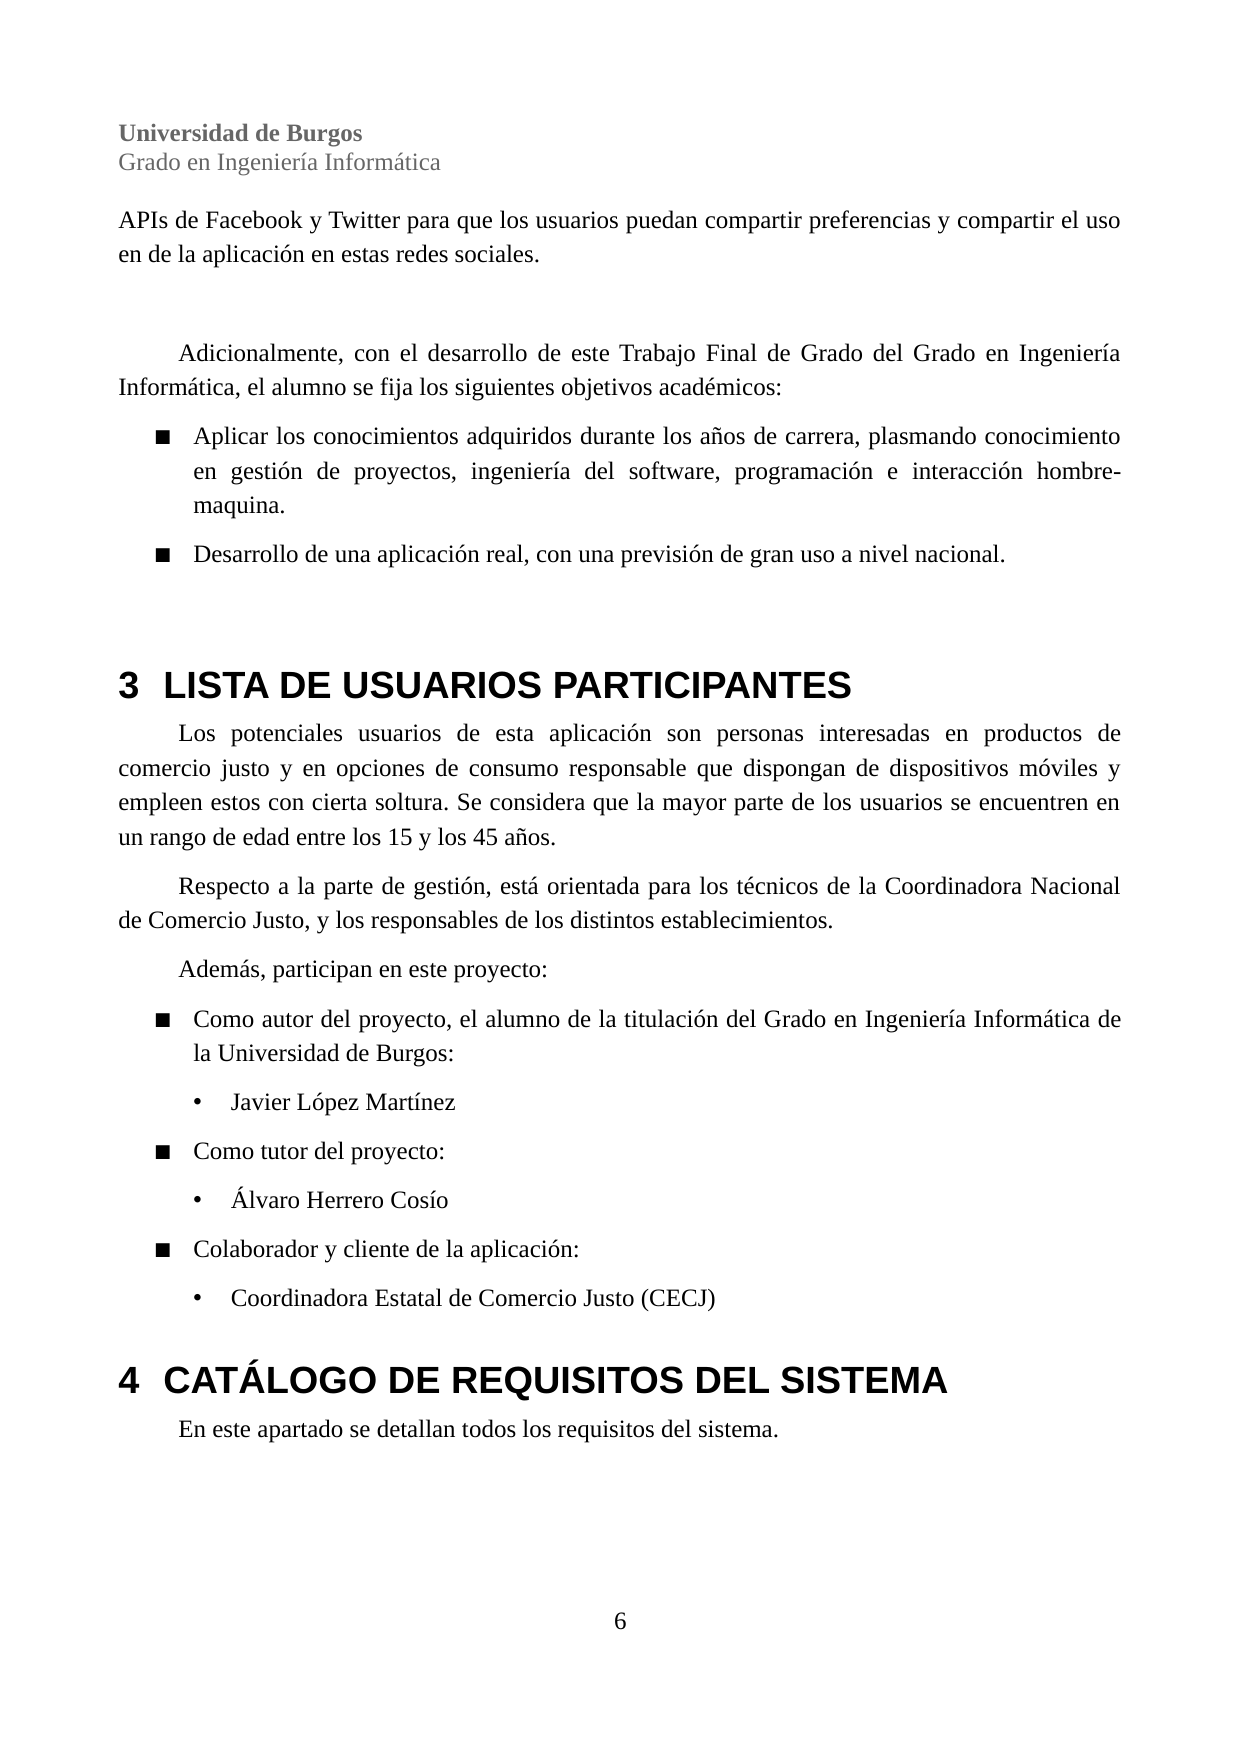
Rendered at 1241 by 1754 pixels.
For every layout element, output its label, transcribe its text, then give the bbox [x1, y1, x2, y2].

text APIs de Facebook y Twitter para que los usuarios puedan compartir preferencias y compartir el uso en de la aplicación en estas redes sociales. [118, 205, 1122, 268]
list Álvaro Herrero Cosío [193, 1185, 1122, 1214]
list Como autor del proyecto, el alumno de la titulación del Grado en Ingeniería Informática de la Universidad de Burgos: [156, 1004, 1122, 1067]
list Desarrollo de una aplicación real, con una previsión de gran uso a nivel nacional. [156, 539, 1122, 568]
list Aplicar los conocimientos adquiridos durante los años de carrera, plasmando conocimiento en gestión de proyectos, ingeniería del software, programación e interacción hombre-maquina. [156, 421, 1122, 519]
text Los potenciales usuarios de esta aplicación son personas interesadas en productos de comercio justo y en opciones de consumo responsable que dispongan de dispositivos móviles y empleen estos con cierta soltura. Se considera que la mayor parte de los usuarios se encuentren en un rango de edad entre los 15 y los 45 años. [118, 718, 1122, 851]
list Colaborador y cliente de la aplicación: [156, 1234, 1122, 1263]
text Adicionalmente, con el desarrollo de este Trabajo Final de Grado del Grado en Ingeniería Informática, el alumno se fija los siguientes objetivos académicos: [118, 338, 1122, 401]
list Como tutor del proyecto: [156, 1136, 1122, 1165]
list Coordinadora Estatal de Comercio Justo (CECJ) [193, 1283, 1122, 1312]
text Respecto a la parte de gestión, está orientada para los técnicos de la Coordinadora Nacional de Comercio Justo, y los responsables de los distintos establecimientos. [118, 871, 1122, 934]
list Javier López Martínez [193, 1087, 1122, 1116]
text Además, participan en este proyecto: [118, 954, 1122, 983]
subtitle LISTA DE USUARIOS PARTICIPANTES [118, 662, 1122, 706]
text En este apartado se detallan todos los requisitos del sistema. [118, 1414, 1122, 1442]
subtitle CATÁLOGO DE REQUISITOS DEL SISTEMA [118, 1357, 1122, 1401]
